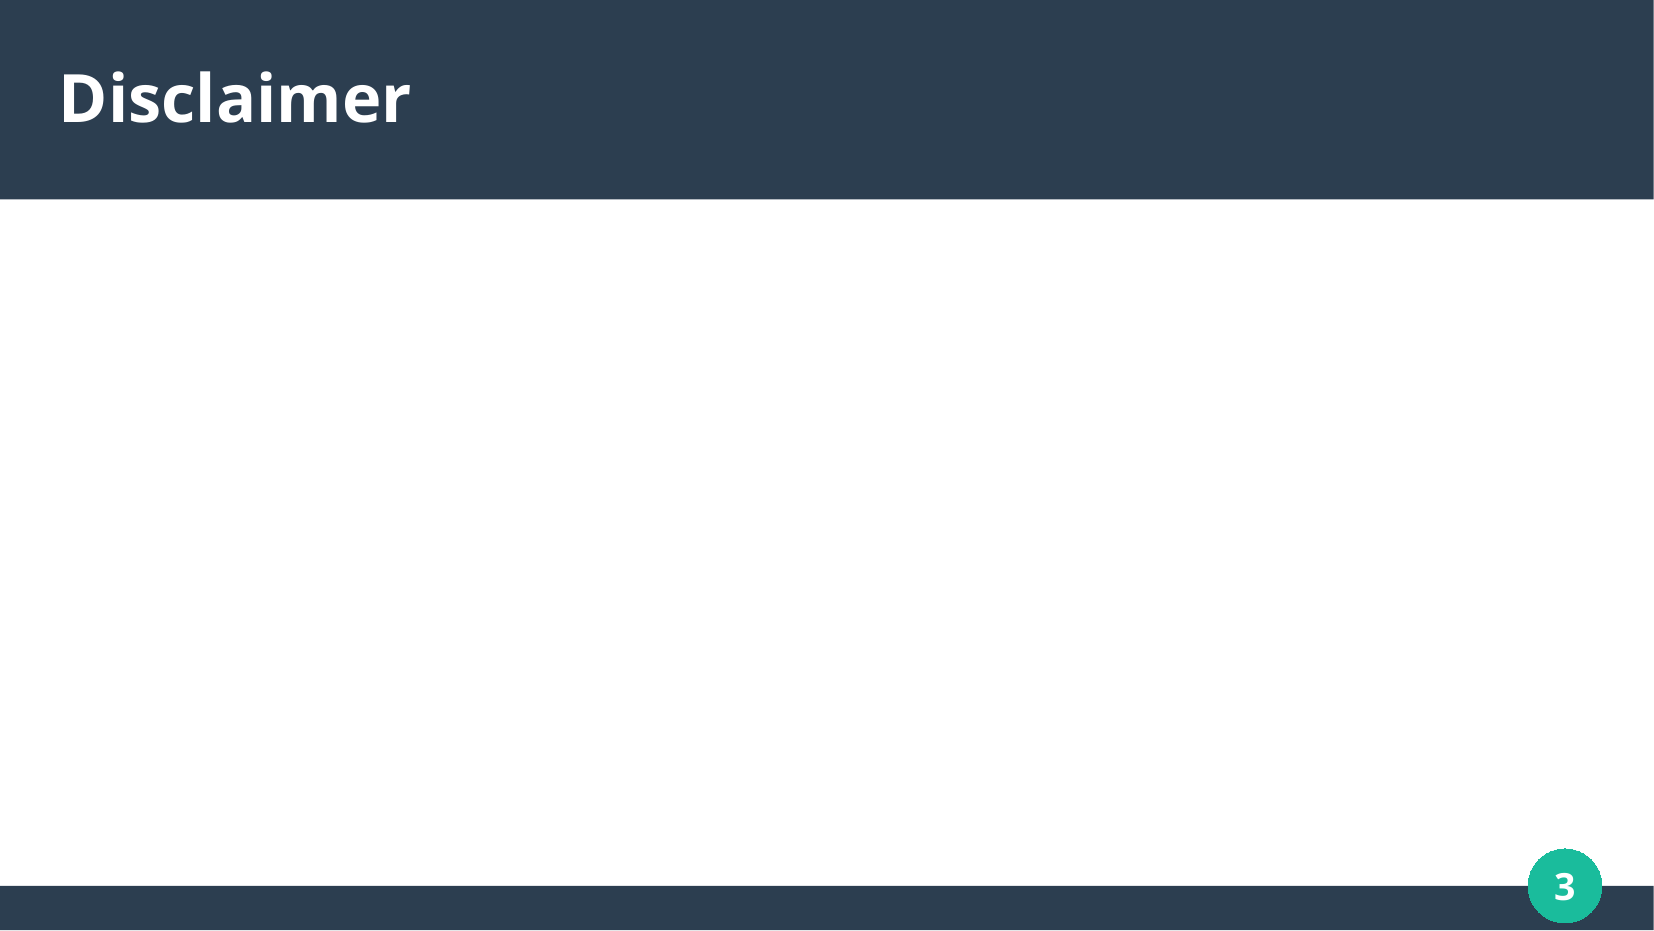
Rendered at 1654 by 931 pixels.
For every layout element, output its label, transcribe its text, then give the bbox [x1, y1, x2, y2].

title Disclaimer [59, 37, 1595, 156]
